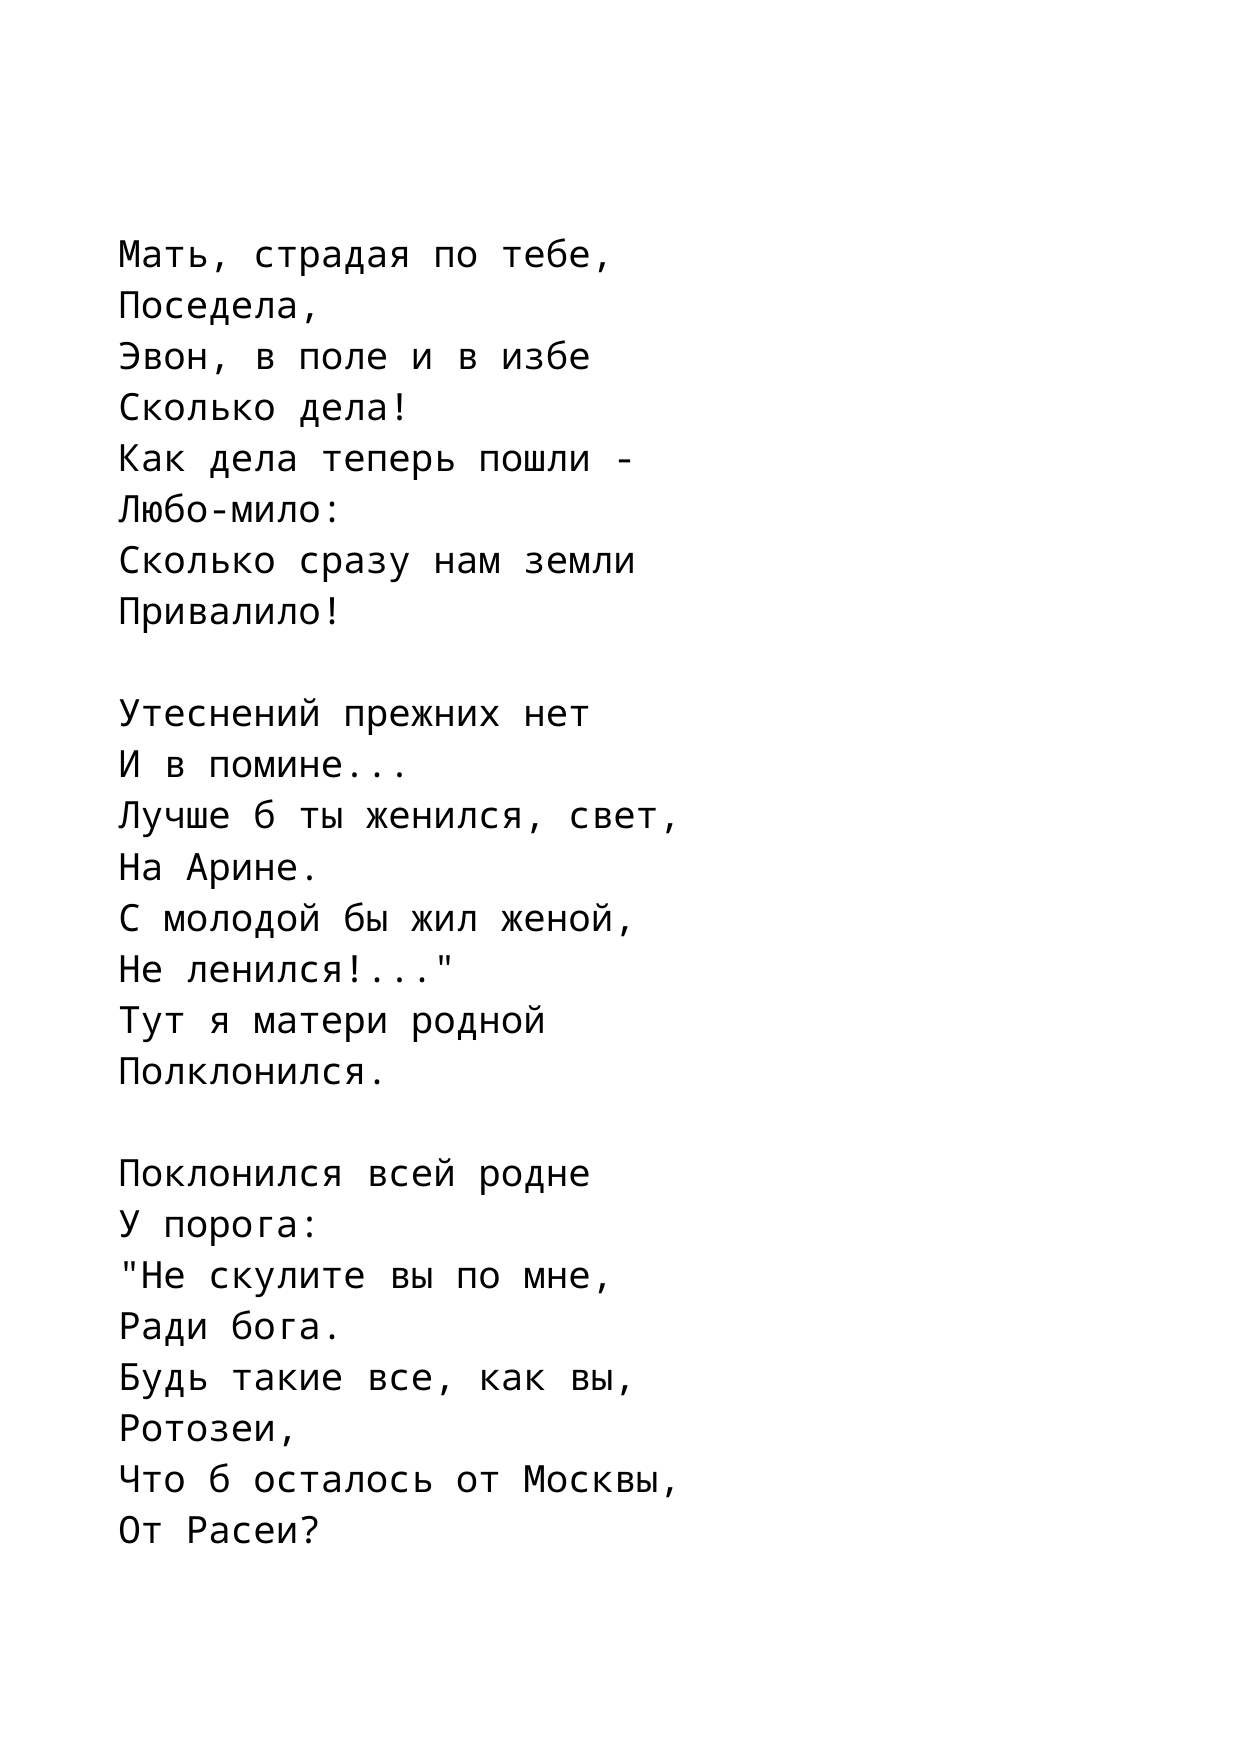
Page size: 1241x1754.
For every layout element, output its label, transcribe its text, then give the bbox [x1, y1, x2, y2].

text Утеснений прежних нет [118, 687, 1122, 738]
text От Расеи? [118, 1503, 1122, 1554]
text Мать, страдая по тебе, [118, 227, 1122, 278]
text Поседела, [118, 278, 1122, 329]
text Ротозеи, [118, 1401, 1122, 1452]
text Поклонился всей родне [118, 1146, 1122, 1197]
text У порога: [118, 1197, 1122, 1248]
text Не ленился!..." [118, 942, 1122, 993]
text Как дела теперь пошли - [118, 432, 1122, 483]
text Сколько сразу нам земли [118, 534, 1122, 585]
text Лучше б ты женился, свет, [118, 789, 1122, 840]
text Полклонился. [118, 1044, 1122, 1095]
text На Арине. [118, 840, 1122, 891]
text Тут я матери родной [118, 993, 1122, 1044]
text Ради бога. [118, 1299, 1122, 1350]
text Эвон, в поле и в избе [118, 329, 1122, 381]
text Что б осталось от Москвы, [118, 1452, 1122, 1503]
text Любо-мило: [118, 483, 1122, 534]
text Привалило! [118, 585, 1122, 636]
text Будь такие все, как вы, [118, 1350, 1122, 1401]
text С молодой бы жил женой, [118, 891, 1122, 942]
text "Не скулите вы по мне, [118, 1248, 1122, 1299]
text Сколько дела! [118, 381, 1122, 432]
text И в помине... [118, 738, 1122, 789]
